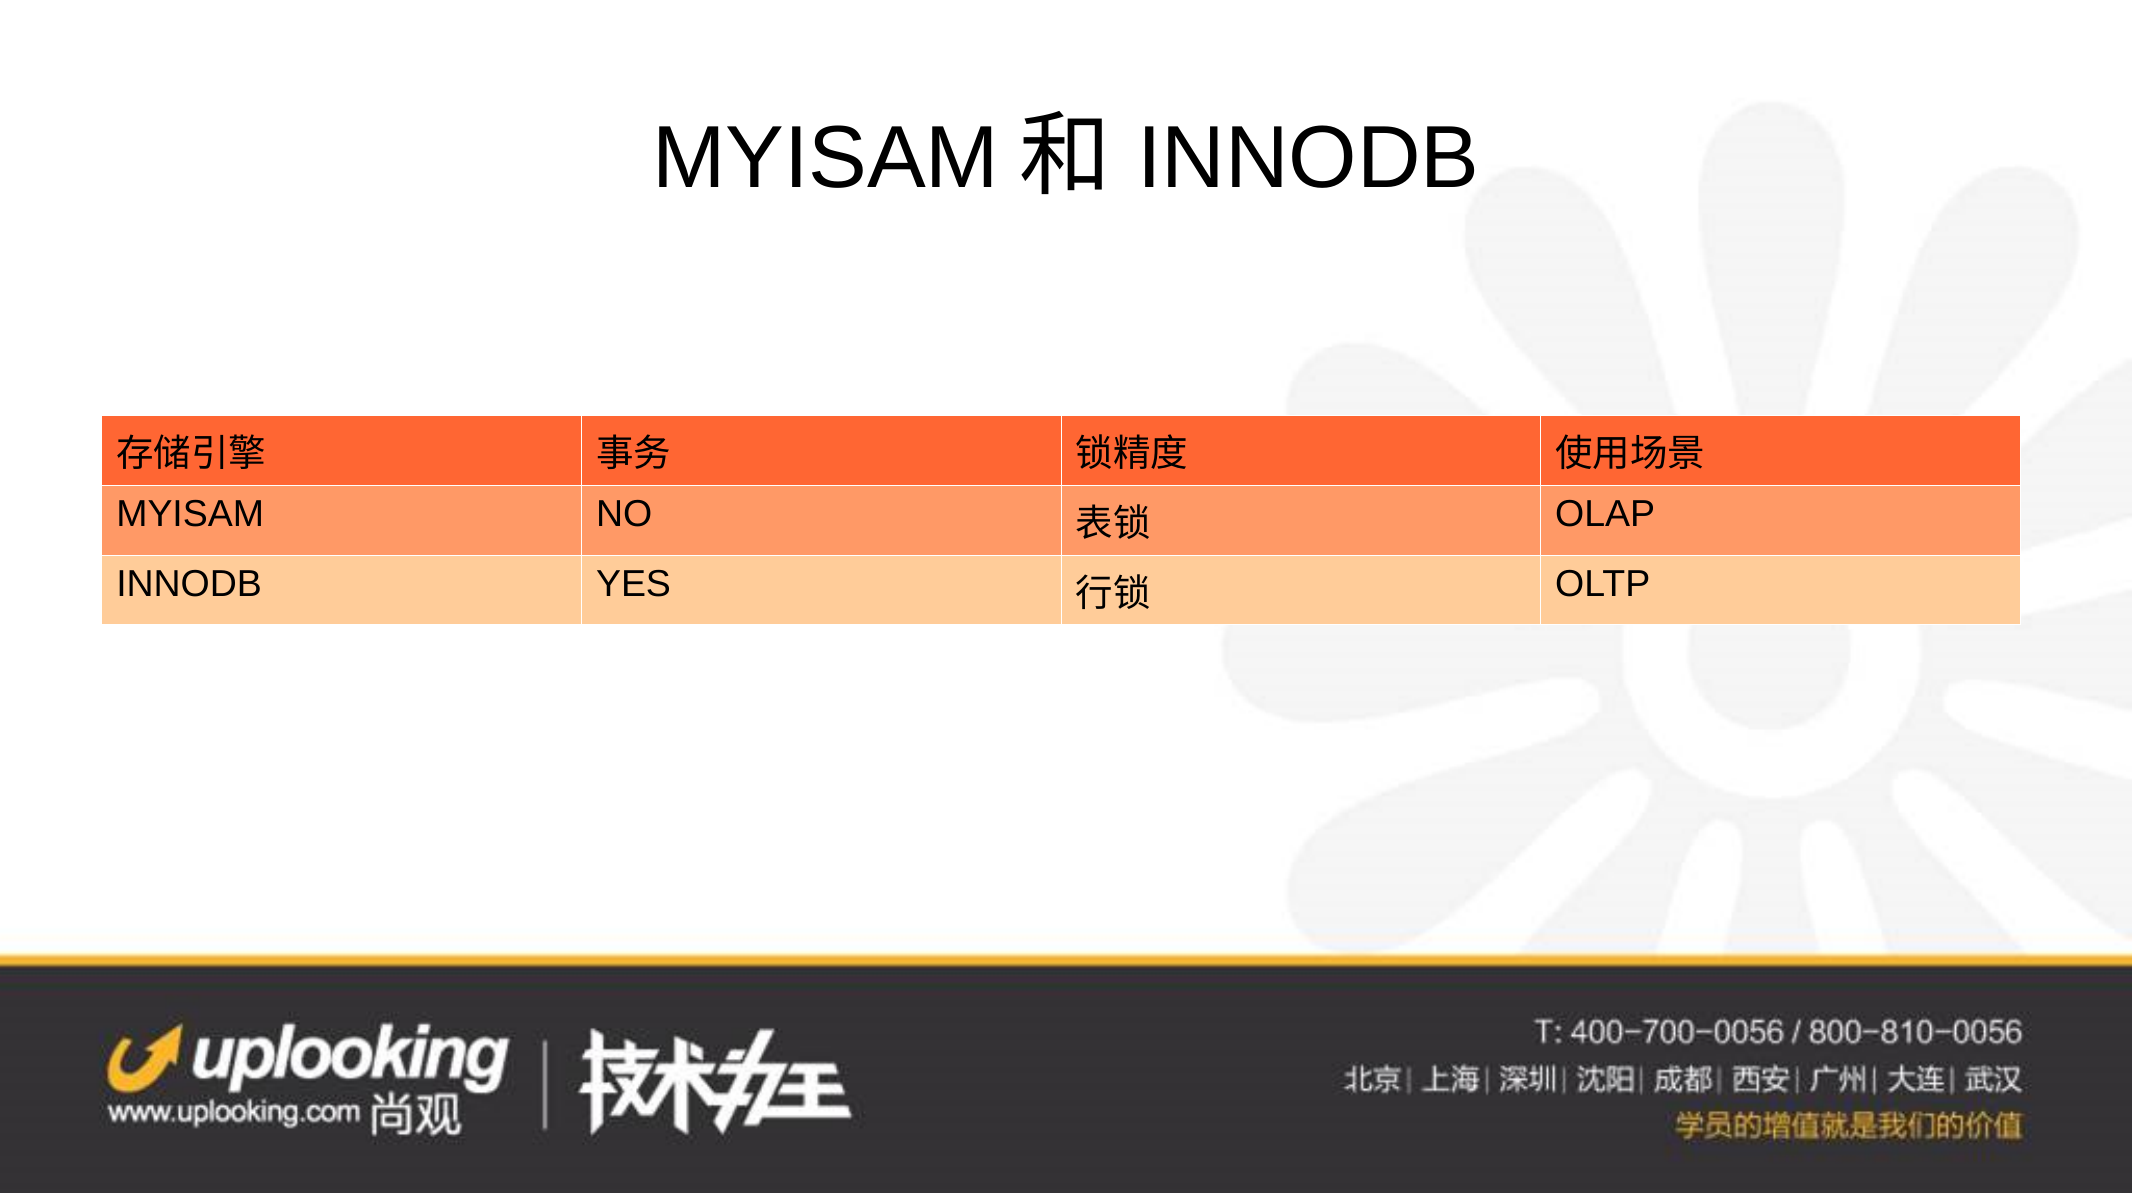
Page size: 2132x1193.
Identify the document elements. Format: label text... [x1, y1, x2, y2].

table_cell OLTP [1541, 556, 2020, 624]
table_cell MYISAM [102, 486, 581, 555]
table_cell YES [582, 556, 1061, 624]
table_header 事务 [582, 416, 1061, 485]
table_cell OLAP [1541, 486, 2020, 555]
title MYISAM和INNODB [106, 47, 2026, 247]
table_header 存储引擎 [102, 416, 581, 485]
table_cell INNODB [102, 556, 581, 624]
table_header 锁精度 [1062, 416, 1540, 485]
table_cell 行锁 [1062, 556, 1540, 624]
table_cell NO [582, 486, 1061, 555]
picture [0, 0, 2132, 1193]
table_header 使用场景 [1541, 416, 2020, 485]
table_cell 表锁 [1062, 486, 1540, 555]
